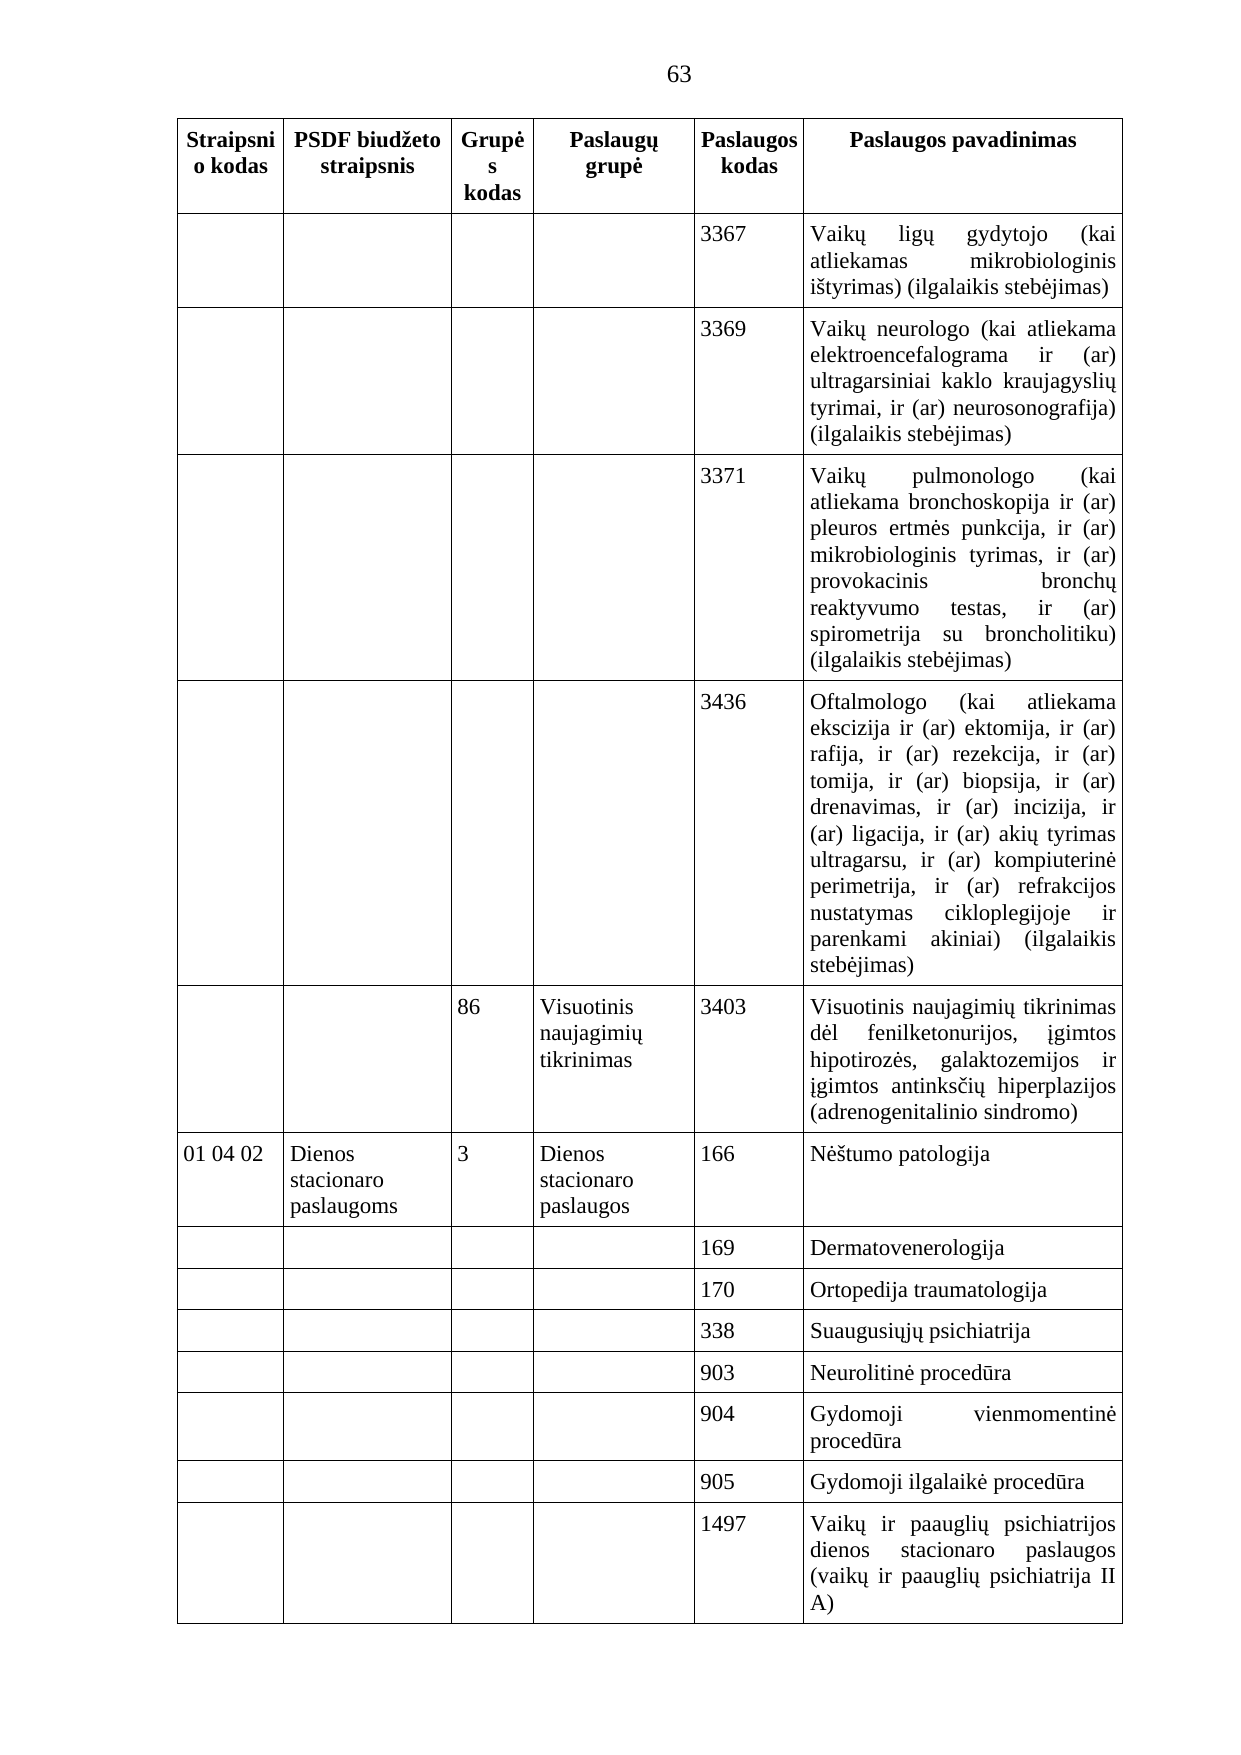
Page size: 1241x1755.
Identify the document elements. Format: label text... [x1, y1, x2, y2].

table_cell [452, 1227, 533, 1268]
table_header Grupės kodas [452, 119, 533, 212]
table_cell [178, 1503, 283, 1622]
table_cell [284, 455, 451, 680]
table_cell [452, 1461, 533, 1502]
table_cell 166 [695, 1133, 803, 1226]
table_header Paslaugos kodas [695, 119, 803, 212]
table_cell [178, 455, 283, 680]
table_cell Gydomoji vienmomentinė procedūra [804, 1393, 1122, 1460]
table_cell [452, 214, 533, 307]
table_cell 3403 [695, 986, 803, 1132]
table_cell Dermatovenerologija [804, 1227, 1122, 1268]
table_cell [534, 1227, 694, 1268]
table_cell [178, 1269, 283, 1309]
table_cell [178, 308, 283, 454]
table_cell Gydomoji ilgalaikė procedūra [804, 1461, 1122, 1502]
table_cell [534, 681, 694, 985]
table_cell [534, 1352, 694, 1392]
table_cell [452, 1352, 533, 1392]
table_cell [284, 214, 451, 307]
table_cell [284, 1352, 451, 1392]
table_cell [284, 681, 451, 985]
table_cell 3 [452, 1133, 533, 1226]
table_cell [284, 1503, 451, 1622]
table_cell Dienos stacionaro paslaugos [534, 1133, 694, 1226]
table_cell 3369 [695, 308, 803, 454]
table_cell [452, 1310, 533, 1351]
table_cell [284, 1310, 451, 1351]
table_cell [452, 1393, 533, 1460]
table_cell Oftalmologo (kai atliekama ekscizija ir (ar) ektomija, ir (ar) rafija, ir (ar) rezekcija, ir (ar) tomija, ir (ar) biopsija, ir (ar) drenavimas, ir (ar) incizija, ir (ar) ligacija, ir (ar) akių tyrimas ultragarsu, ir (ar) kompiuterinė perimetrija, ir (ar) refrakcijos nustatymas cikloplegijoje ir parenkami akiniai) (ilgalaikis stebėjimas) [804, 681, 1122, 985]
table_cell 169 [695, 1227, 803, 1268]
table_cell [284, 1227, 451, 1268]
table_cell Vaikų ir paauglių psichiatrijos dienos stacionaro paslaugos (vaikų ir paauglių psichiatrija II A) [804, 1503, 1122, 1622]
table_cell [284, 1269, 451, 1309]
table_cell 904 [695, 1393, 803, 1460]
table_cell [534, 455, 694, 680]
table_cell [178, 1352, 283, 1392]
table_cell [178, 1227, 283, 1268]
table_cell [284, 1393, 451, 1460]
table_cell [452, 681, 533, 985]
table_header Straipsnio kodas [178, 119, 283, 212]
table_cell Ortopedija traumatologija [804, 1269, 1122, 1309]
table_cell [178, 214, 283, 307]
table_cell [534, 1461, 694, 1502]
table_cell [452, 308, 533, 454]
table_cell [284, 1461, 451, 1502]
table_cell Visuotinis naujagimių tikrinimas dėl fenilketonurijos, įgimtos hipotirozės, galaktozemijos ir įgimtos antinksčių hiperplazijos (adrenogenitalinio sindromo) [804, 986, 1122, 1132]
table_cell Neurolitinė procedūra [804, 1352, 1122, 1392]
table_cell 01 04 02 [178, 1133, 283, 1226]
table_cell 338 [695, 1310, 803, 1351]
table_cell [534, 308, 694, 454]
table_cell 170 [695, 1269, 803, 1309]
table_header Paslaugų grupė [534, 119, 694, 212]
table_cell Visuotinis naujagimių tikrinimas [534, 986, 694, 1132]
table_cell Vaikų neurologo (kai atliekama elektroencefalograma ir (ar) ultragarsiniai kaklo kraujagyslių tyrimai, ir (ar) neurosonografija) (ilgalaikis stebėjimas) [804, 308, 1122, 454]
table_header Paslaugos pavadinimas [804, 119, 1122, 212]
table_cell [452, 455, 533, 680]
table_cell 1497 [695, 1503, 803, 1622]
table_cell [534, 1269, 694, 1309]
table_cell Vaikų ligų gydytojo (kai atliekamas mikrobiologinis ištyrimas) (ilgalaikis stebėjimas) [804, 214, 1122, 307]
table_cell [534, 214, 694, 307]
table_cell [178, 1393, 283, 1460]
table_cell [452, 1269, 533, 1309]
table_cell [178, 681, 283, 985]
table_cell 3436 [695, 681, 803, 985]
table_cell Dienos stacionaro paslaugoms [284, 1133, 451, 1226]
table_cell [284, 308, 451, 454]
table_cell 3371 [695, 455, 803, 680]
table_cell [452, 1503, 533, 1622]
table_cell 86 [452, 986, 533, 1132]
table_header PSDF biudžeto straipsnis [284, 119, 451, 212]
table_cell 903 [695, 1352, 803, 1392]
table_cell 3367 [695, 214, 803, 307]
table_cell 905 [695, 1461, 803, 1502]
table_cell [534, 1393, 694, 1460]
table_cell Nėštumo patologija [804, 1133, 1122, 1226]
table_cell [178, 986, 283, 1132]
table_cell [534, 1503, 694, 1622]
table_cell [178, 1461, 283, 1502]
table_cell Vaikų pulmonologo (kai atliekama bronchoskopija ir (ar) pleuros ertmės punkcija, ir (ar) mikrobiologinis tyrimas, ir (ar) provokacinis bronchų reaktyvumo testas, ir (ar) spirometrija su broncholitiku) (ilgalaikis stebėjimas) [804, 455, 1122, 680]
table_cell [534, 1310, 694, 1351]
table_cell [284, 986, 451, 1132]
table_cell [178, 1310, 283, 1351]
table_cell Suaugusiųjų psichiatrija [804, 1310, 1122, 1351]
